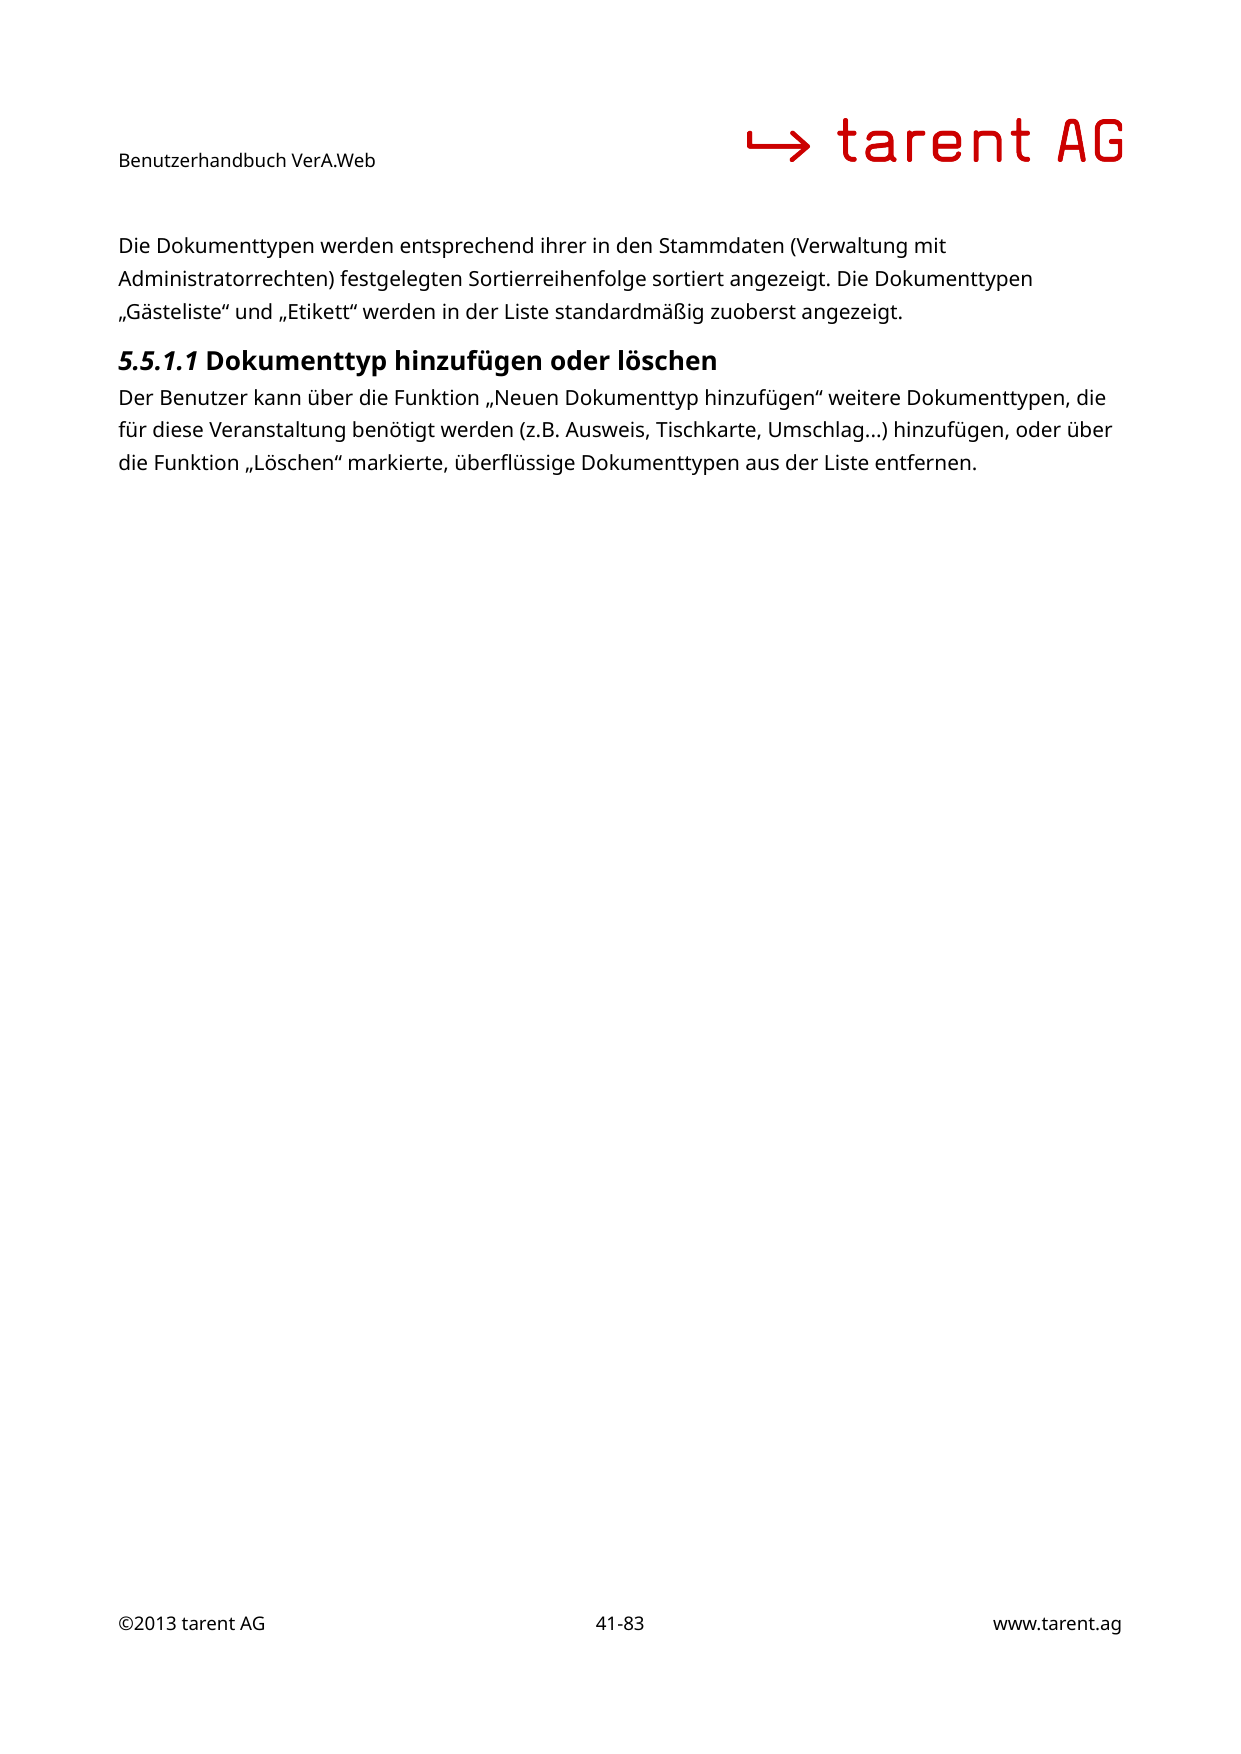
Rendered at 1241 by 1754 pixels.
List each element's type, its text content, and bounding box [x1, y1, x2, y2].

text Der Benutzer kann über die Funktion „Neuen Dokumenttyp hinzufügen“ weitere Dokumenttypen, die für diese Veranstaltung benötigt werden (z.B. Ausweis, Tischkarte, Umschlag...) hinzufügen, oder über die Funktion „Löschen“ markierte, überflüssige Dokumenttypen aus der Liste entfernen. [118, 383, 1122, 477]
subtitle Dokumenttyp hinzufügen oder löschen [118, 342, 1122, 378]
picture [747, 118, 1123, 162]
text Die Dokumenttypen werden entsprechend ihrer in den Stammdaten (Verwaltung mit Administratorrechten) festgelegten Sortierreihenfolge sortiert angezeigt. Die Dokumenttypen „Gästeliste“ und „Etikett“ werden in der Liste standardmäßig zuoberst angezeigt. [118, 232, 1122, 325]
